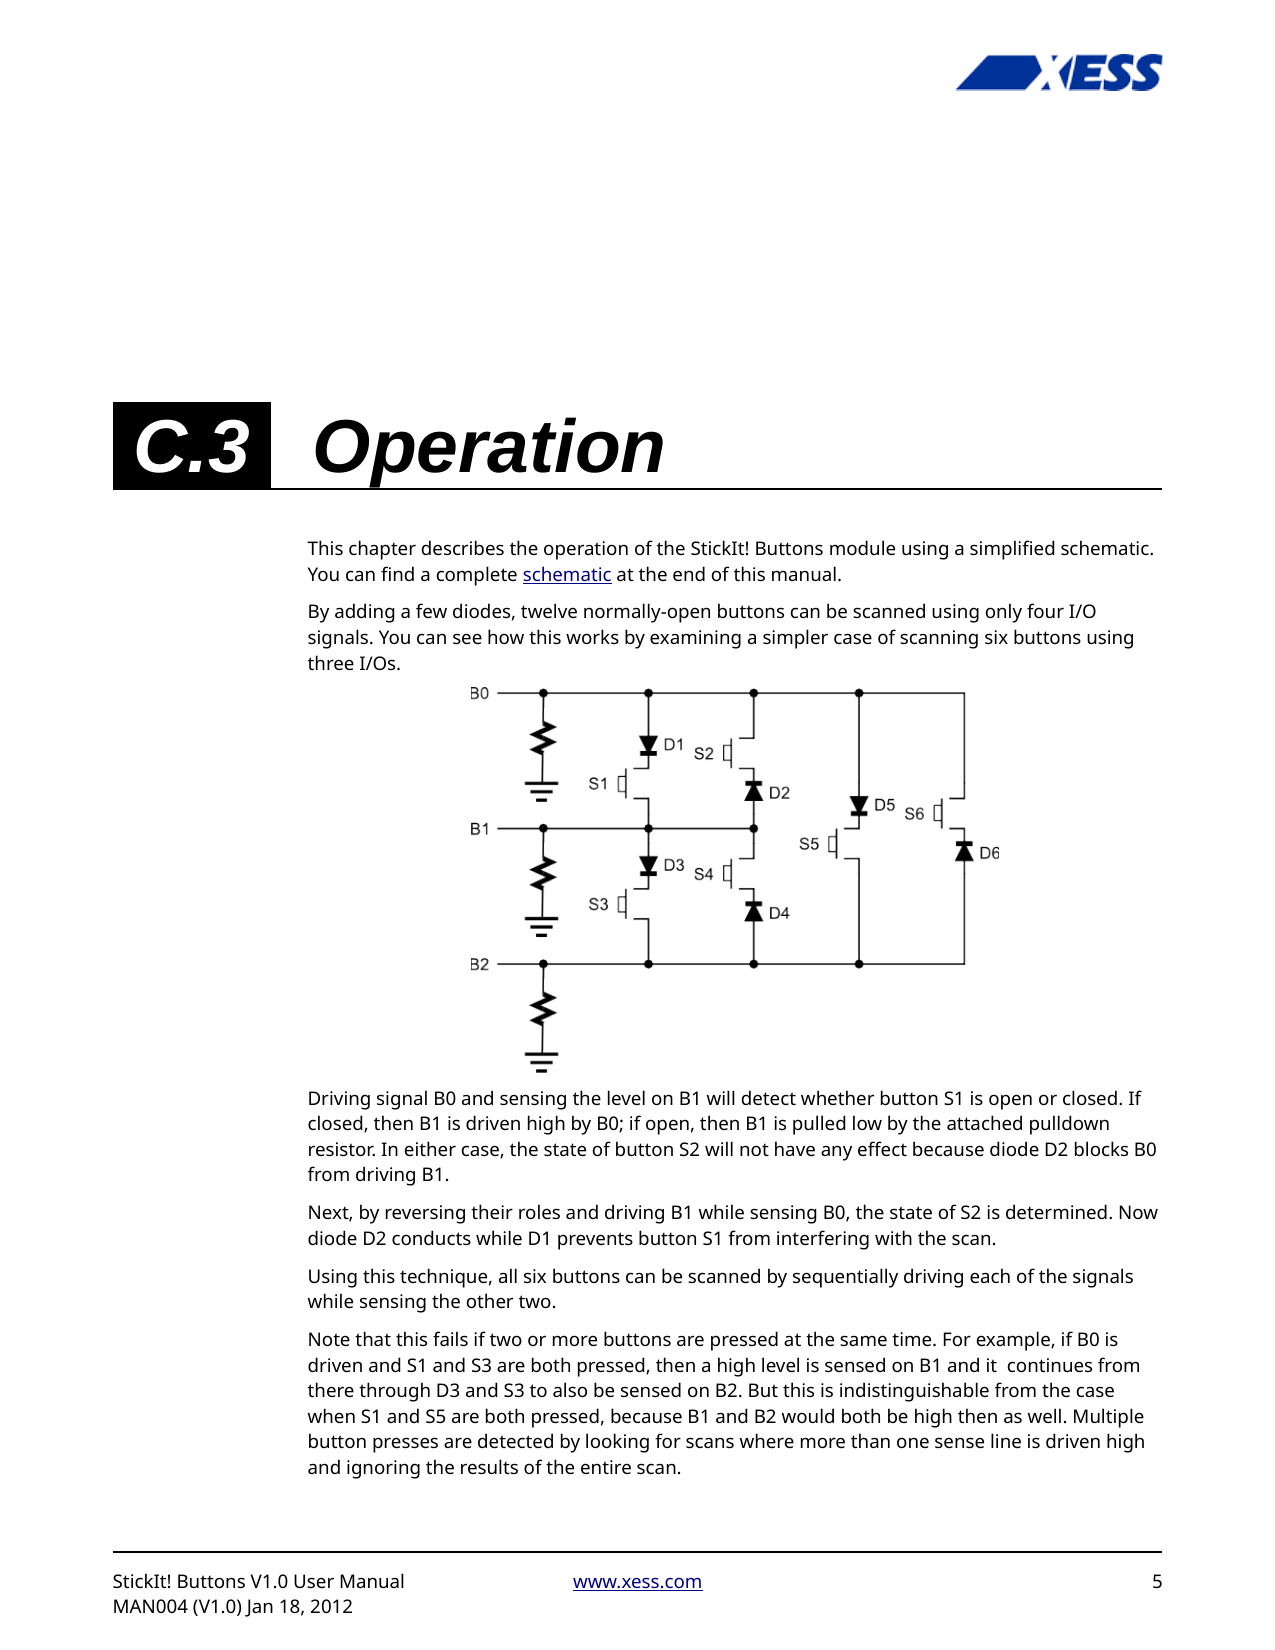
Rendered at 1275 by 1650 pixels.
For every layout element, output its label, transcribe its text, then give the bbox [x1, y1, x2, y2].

text Next, by reversing their roles and driving B1 while sensing B0, the state of S2 is determined. Now diode D2 conducts while D1 prevents button S1 from interfering with the scan. [307, 1199, 1162, 1250]
picture [955, 54, 1163, 91]
text Note that this fails if two or more buttons are pressed at the same time. For example, if B0 is driven and S1 and S3 are both pressed, then a high level is sensed on B1 and it continues from there through D3 and S3 to also be sensed on B2. But this is indistinguishable from the case when S1 and S5 are both pressed, because B1 and B2 would both be high then as well. Multiple button presses are detected by looking for scans where more than one sense line is driven high and ignoring the results of the entire scan. [307, 1326, 1162, 1479]
text This chapter describes the operation of the StickIt! Buttons module using a simplified schematic. You can find a complete schematic at the end of this manual. [307, 535, 1162, 586]
text By adding a few diodes, twelve normally-open buttons can be scanned using only four I/O signals. You can see how this works by examining a simpler case of scanning six buttons using three I/Os. [307, 599, 1162, 675]
text Using this technique, all six buttons can be scanned by sequentially driving each of the signals while sensing the other two. [307, 1263, 1162, 1314]
subtitle Operation [271, 402, 1162, 488]
text Driving signal B0 and sensing the level on B1 will detect whether button S1 is open or closed. If closed, then B1 is driven high by B0; if open, then B1 is pulled low by the attached pulldown resistor. In either case, the state of button S2 will not have any effect because diode D2 blocks B0 from driving B1. [307, 1085, 1162, 1187]
picture [471, 687, 999, 1073]
